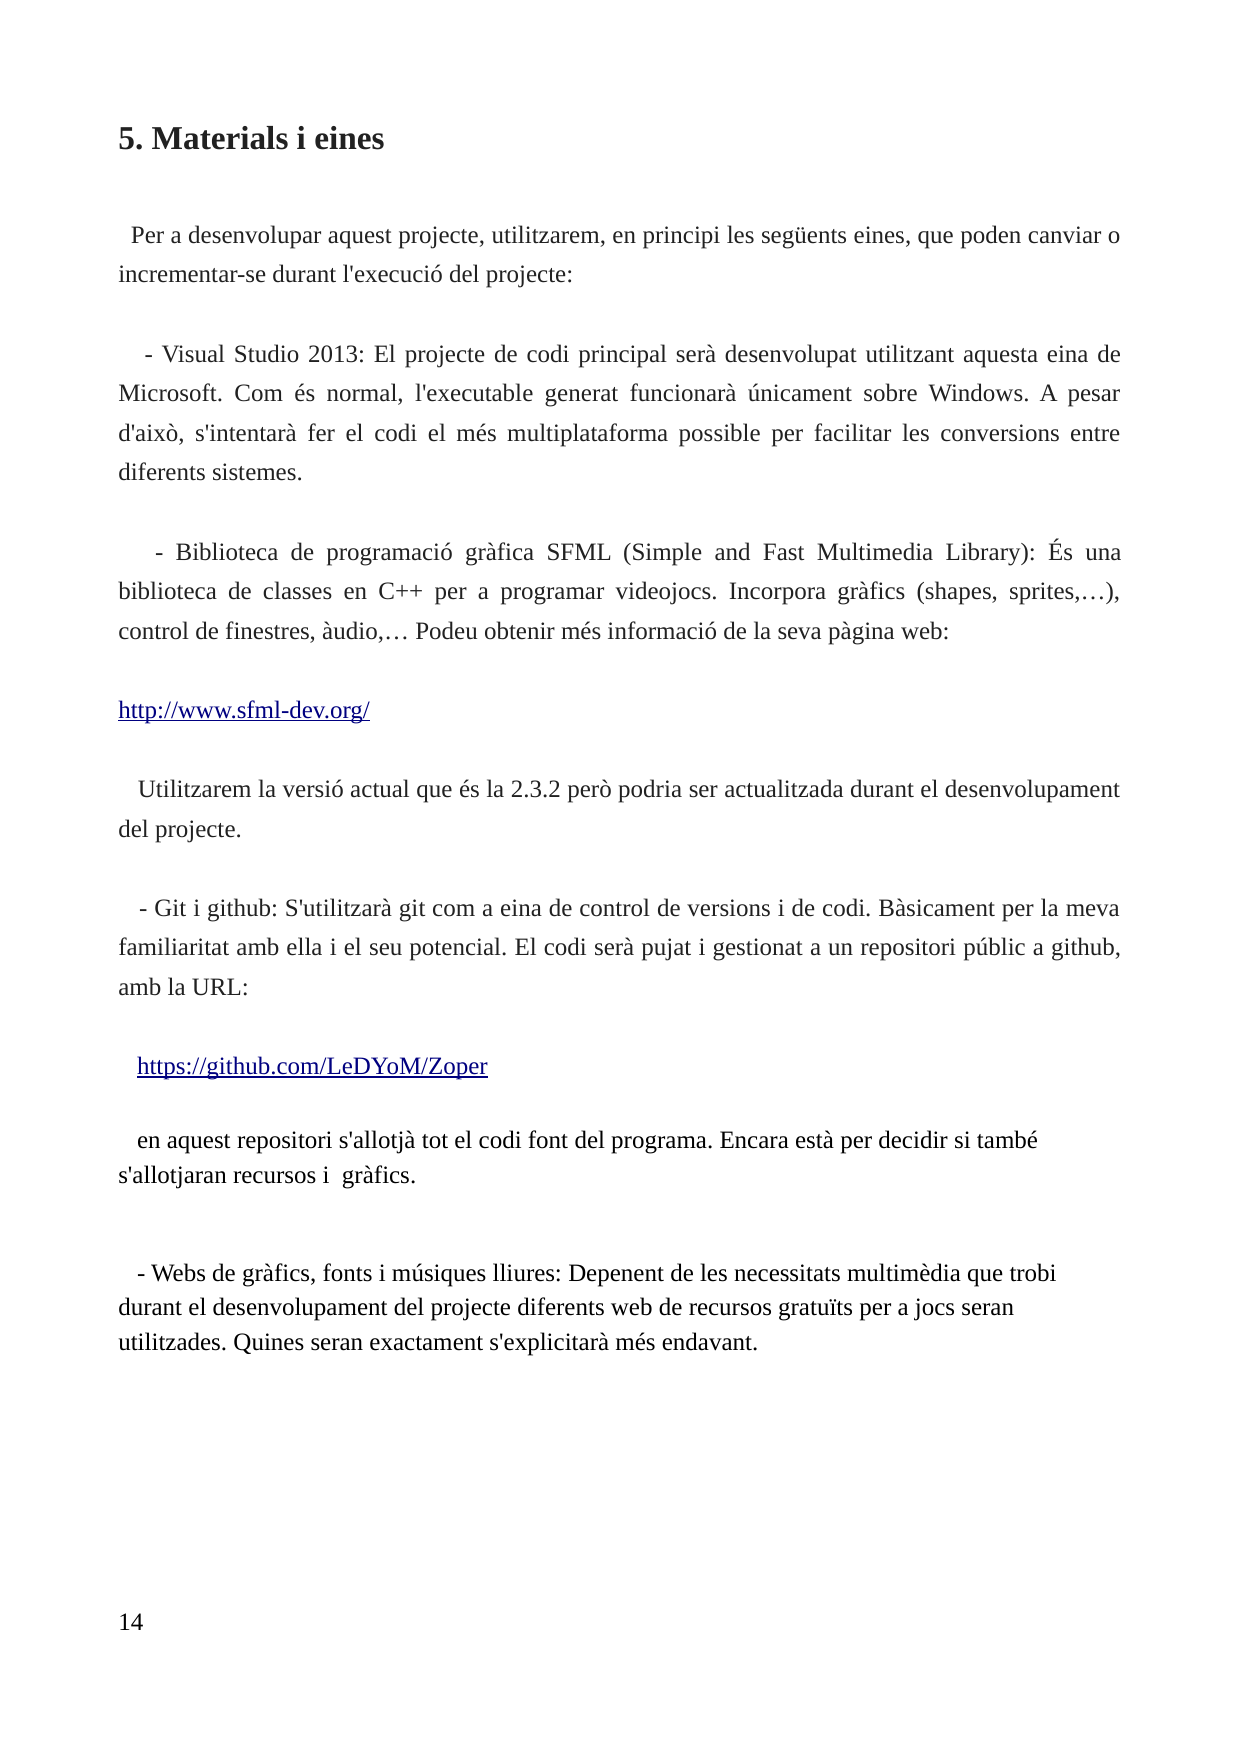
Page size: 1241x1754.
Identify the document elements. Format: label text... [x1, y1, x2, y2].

text Per a desenvolupar aquest projecte, utilitzarem, en principi les següents eines, que poden canviar o incrementar-se durant l'execució del projecte: [118, 220, 1122, 288]
text 5. Materials i eines [118, 118, 1122, 156]
text - Webs de gràfics, fonts i músiques lliures: Depenent de les necessitats multimèdia que trobi durant el desenvolupament del projecte diferents web de recursos gratuïts per a jocs seran utilitzades. Quines seran exactament s'explicitarà més endavant. [118, 1258, 1122, 1356]
text - Biblioteca de programació gràfica SFML (Simple and Fast Multimedia Library): És una biblioteca de classes en C++ per a programar videojocs. Incorpora gràfics (shapes, sprites,…), control de finestres, àudio,… Podeu obtenir més informació de la seva pàgina web: [118, 537, 1122, 644]
text https://github.com/LeDYoM/Zoper [118, 1051, 1122, 1080]
text en aquest repositori s'allotjà tot el codi font del programa. Encara està per decidir si també s'allotjaran recursos i gràfics. [118, 1091, 1122, 1188]
text Utilitzarem la versió actual que és la 2.3.2 però podria ser actualitzada durant el desenvolupament del projecte. [118, 774, 1122, 842]
text http://www.sfml-dev.org/ [118, 695, 1122, 724]
text - Git i github: S'utilitzarà git com a eina de control de versions i de codi. Bàsicament per la meva familiaritat amb ella i el seu potencial. El codi serà pujat i gestionat a un repositori públic a github, amb la URL: [118, 893, 1122, 1001]
text - Visual Studio 2013: El projecte de codi principal serà desenvolupat utilitzant aquesta eina de Microsoft. Com és normal, l'executable generat funcionarà únicament sobre Windows. A pesar d'això, s'intentarà fer el codi el més multiplataforma possible per facilitar les conversions entre diferents sistemes. [118, 339, 1122, 486]
